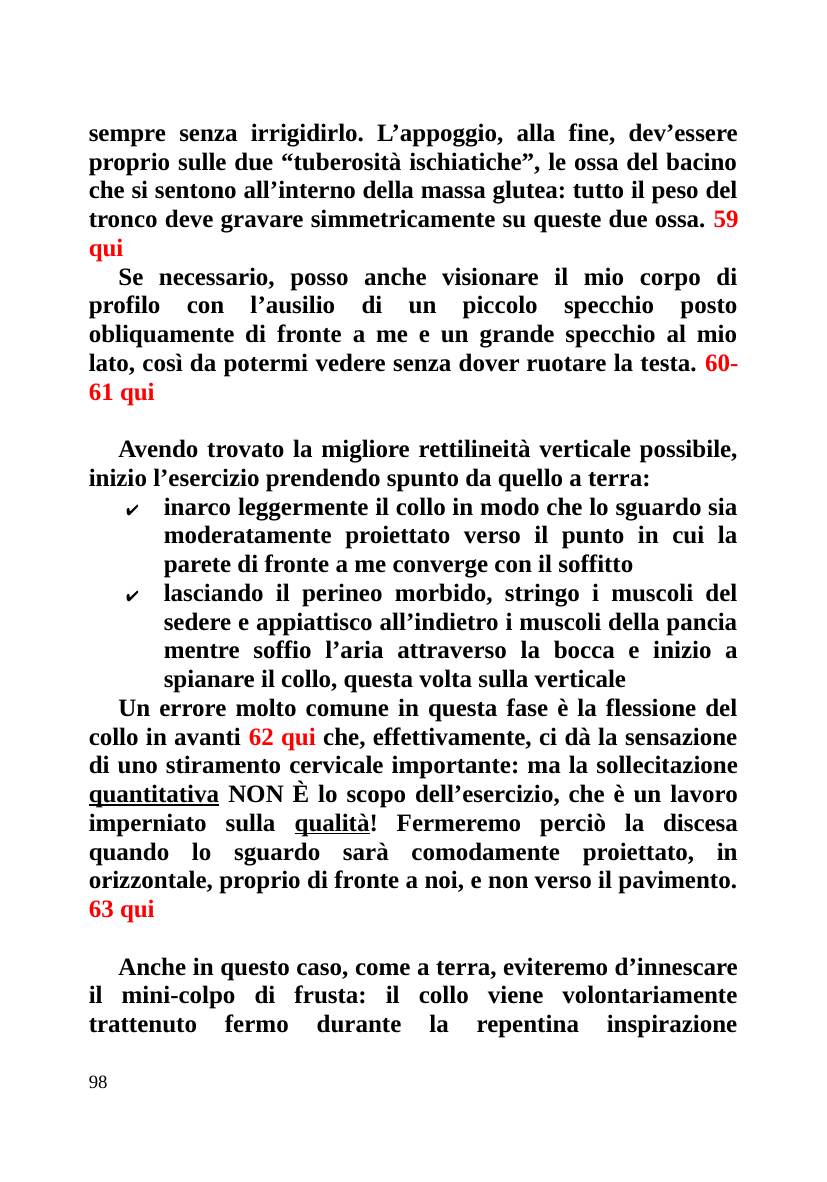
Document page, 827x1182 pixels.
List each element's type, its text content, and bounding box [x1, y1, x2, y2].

text Avendo trovato la migliore rettilineità verticale possibile, inizio l’esercizio prendendo spunto da quello a terra: [88, 434, 738, 492]
text Anche in questo caso, come a terra, eviteremo d’innescare il mini-colpo di frusta: il collo viene volontariamente trattenuto fermo durante la repentina inspirazione [88, 952, 738, 1038]
list lasciando il perineo morbido, stringo i muscoli del sedere e appiattisco all’indietro i muscoli della pancia mentre soffio l’aria attraverso la bocca e inizio a spianare il collo, questa volta sulla verticale [126, 578, 738, 693]
text Un errore molto comune in questa fase è la flessione del collo in avanti 62 qui che, effettivamente, ci dà la sensazione di uno stiramento cervicale importante: ma la sollecitazione quantitativa NON È lo scopo dell’esercizio, che è un lavoro imperniato sulla qualità! Fermeremo perciò la discesa quando lo sguardo sarà comodamente proiettato, in orizzontale, proprio di fronte a noi, e non verso il pavimento. 63 qui [88, 693, 738, 923]
text Se necessario, posso anche visionare il mio corpo di profilo con l’ausilio di un piccolo specchio posto obliquamente di fronte a me e un grande specchio al mio lato, così da potermi vedere senza dover ruotare la testa. 60-61 qui [88, 262, 738, 406]
text sempre senza irrigidirlo. L’appoggio, alla fine, dev’essere proprio sulle due “tuberosità ischiatiche”, le ossa del bacino che si sentono all’interno della massa glutea: tutto il peso del tronco deve gravare simmetricamente su queste due ossa. 59 qui [88, 118, 738, 262]
list inarco leggermente il collo in modo che lo sguardo sia moderatamente proiettato verso il punto in cui la parete di fronte a me converge con il soffitto [126, 492, 738, 578]
